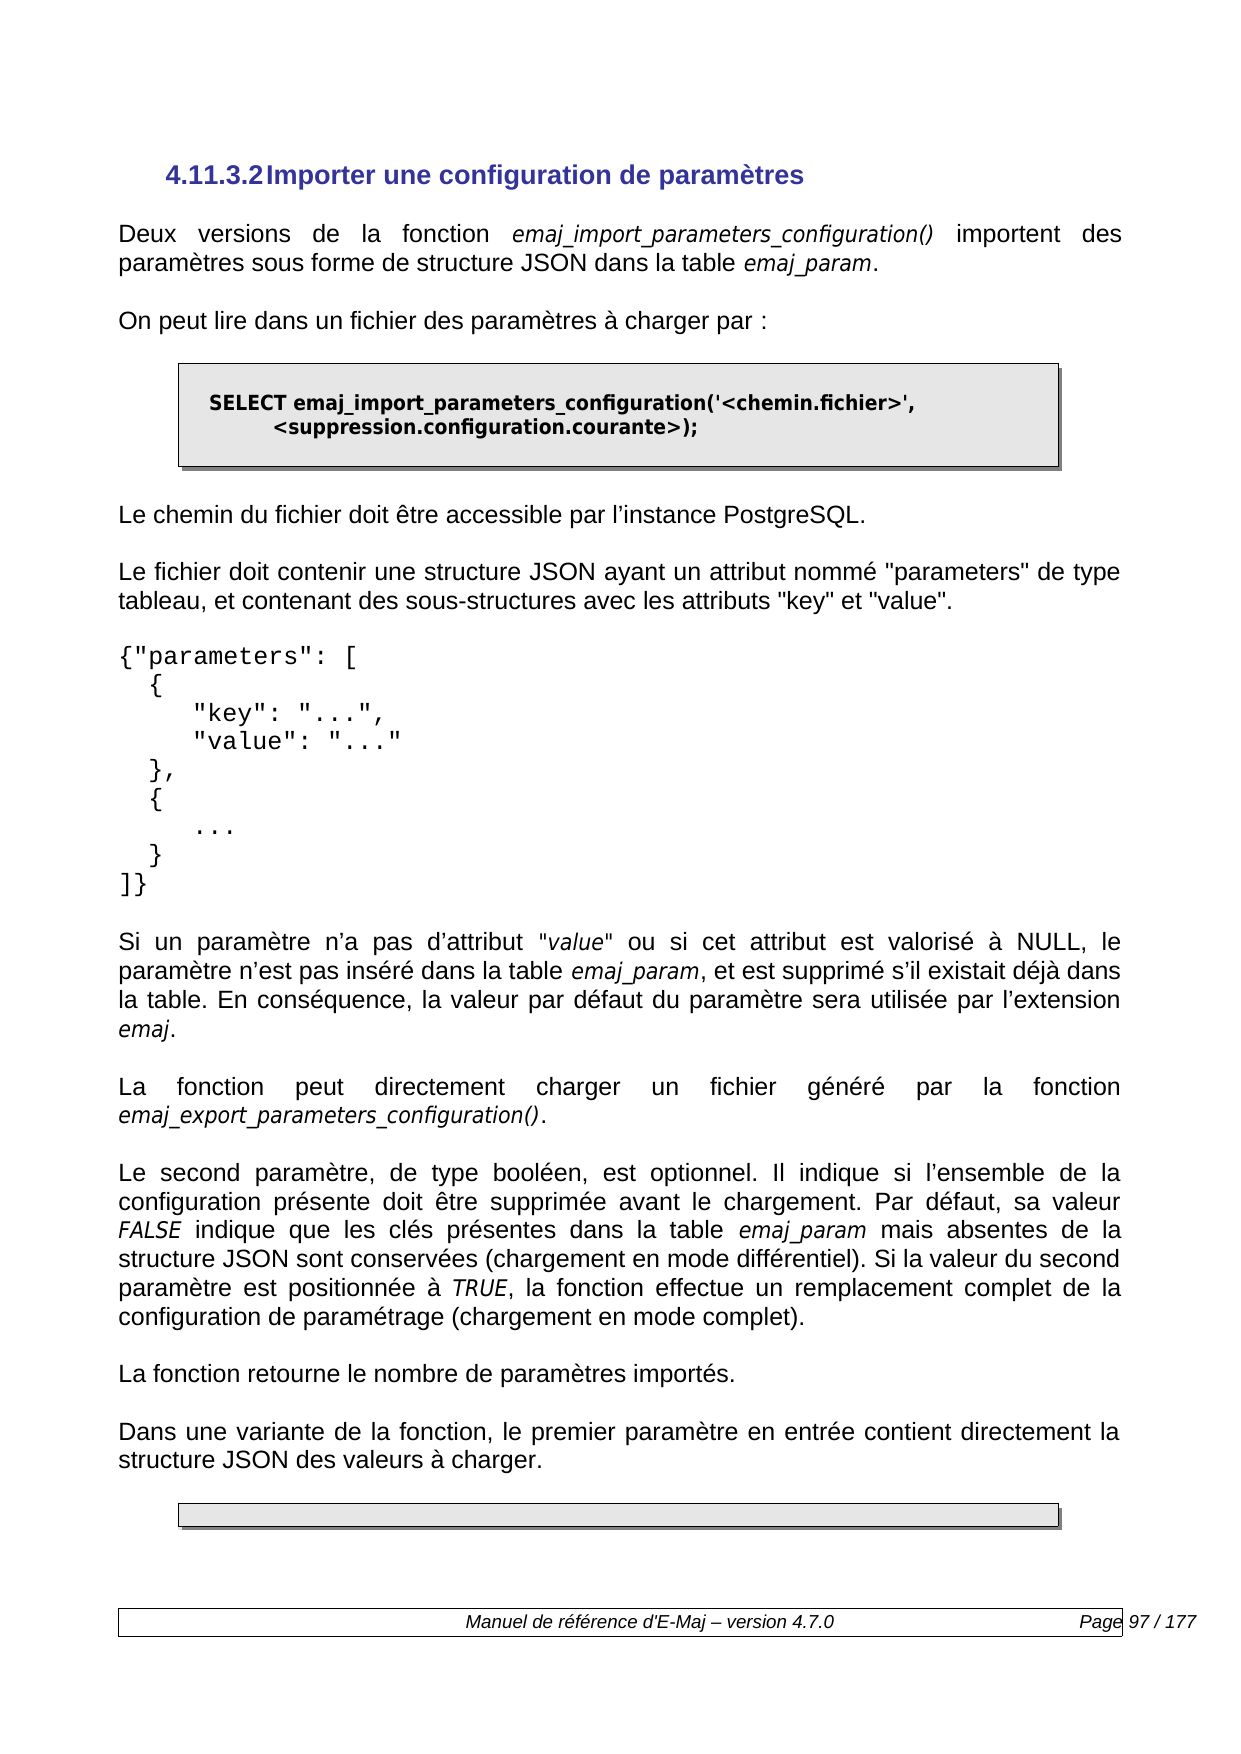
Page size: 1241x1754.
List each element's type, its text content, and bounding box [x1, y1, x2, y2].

text {"parameters": [ [118, 644, 1122, 672]
text Dans une variante de la fonction, le premier paramètre en entrée contient directement la structure JSON des valeurs à charger. [118, 1417, 1122, 1474]
text Le chemin du fichier doit être accessible par l’instance PostgreSQL. [118, 500, 1122, 529]
subtitle Importer une configuration de paramètres [165, 159, 1122, 191]
text La fonction retourne le nombre de paramètres importés. [118, 1359, 1122, 1388]
text La fonction peut directement charger un fichier généré par la fonction emaj_export_parameters_configuration(). [118, 1071, 1122, 1129]
text "value": "..." [118, 729, 1122, 757]
text Le fichier doit contenir une structure JSON ayant un attribut nommé "parameters" de type tableau, et contenant des sous-structures avec les attributs "key" et "value". [118, 557, 1122, 615]
text Le second paramètre, de type booléen, est optionnel. Il indique si l’ensemble de la configuration présente doit être supprimée avant le chargement. Par défaut, sa valeur FALSE indique que les clés présentes dans la table emaj_param mais absentes de la structure JSON sont conservées (chargement en mode différentiel). Si la valeur du second paramètre est positionnée à TRUE, la fonction effectue un remplacement complet de la configuration de paramétrage (chargement en mode complet). [118, 1158, 1122, 1331]
text Deux versions de la fonction emaj_import_parameters_configuration() importent des paramètres sous forme de structure JSON dans la table emaj_param. [118, 219, 1122, 277]
text ]} [118, 870, 1122, 899]
text ... [118, 814, 1122, 842]
text { [118, 672, 1122, 700]
text On peut lire dans un fichier des paramètres à charger par : [118, 306, 1122, 334]
text "key": "...", [118, 700, 1122, 729]
text }, [118, 757, 1122, 785]
text SELECT emaj_import_parameters_configuration('<chemin.fichier>', <suppression.configuration.courante>); [179, 388, 1058, 436]
text } [118, 842, 1122, 870]
text { [118, 785, 1122, 814]
text Si un paramètre n’a pas d’attribut "value" ou si cet attribut est valorisé à NULL, le paramètre n’est pas inséré dans la table emaj_param, et est supprimé s’il existait déjà dans la table. En conséquence, la valeur par défaut du paramètre sera utilisée par l’extension emaj. [118, 927, 1122, 1043]
